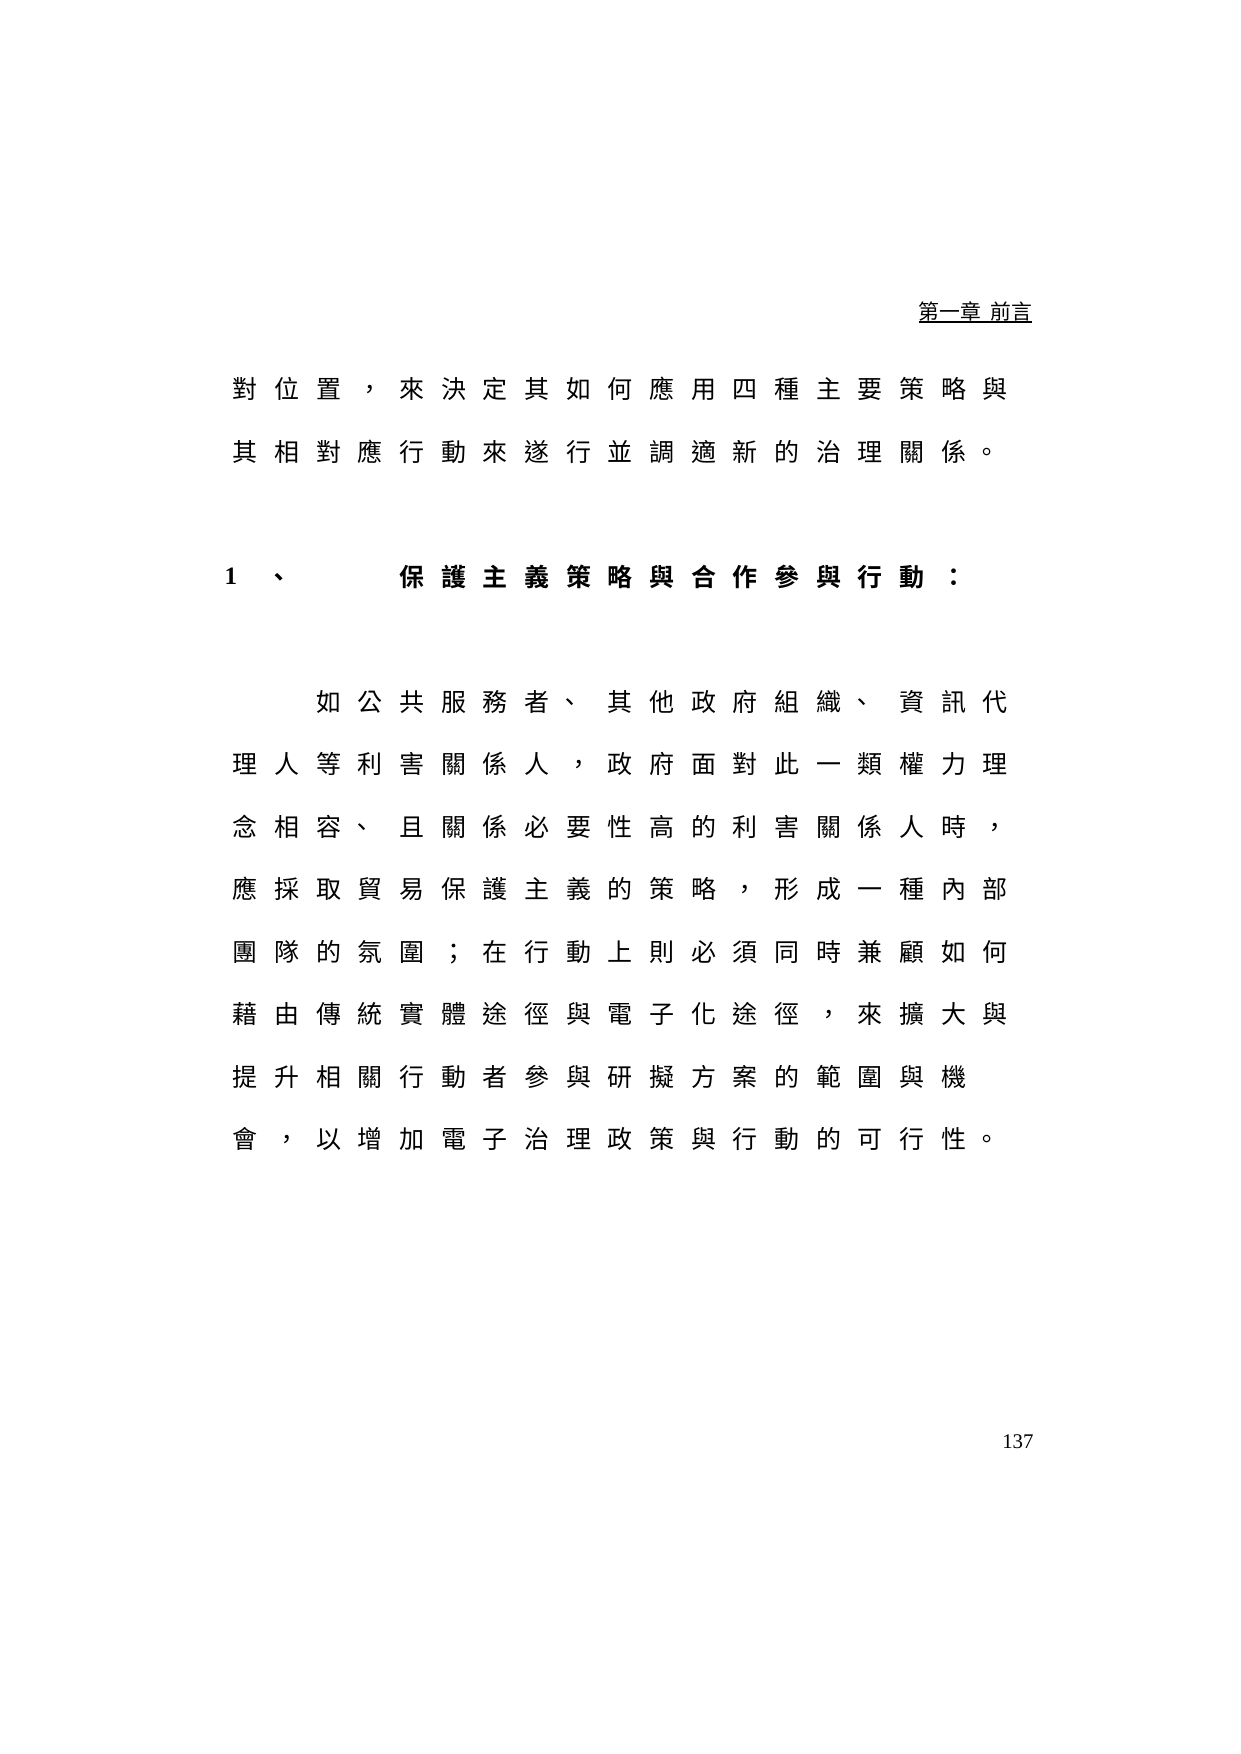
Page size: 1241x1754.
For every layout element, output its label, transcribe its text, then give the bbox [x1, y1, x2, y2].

text 如公共服務者、其他政府組織、資訊代理人等利害關係人，政府面對此一類權力理念相容、且關係必要性高的利害關係人時，應採取貿易保護主義的策略，形成一種內部團隊的氛圍；在行動上則必須同時兼顧如何藉由傳統實體途徑與電子化途徑，來擴大與提升相關行動者參與研擬方案的範圍與機會，以增加電子治理政策與行動的可行性。 [224, 658, 1016, 1158]
list 保護主義策略與合作參與行動： [224, 533, 1016, 596]
text 對位置，來決定其如何應用四種主要策略與其相對應行動來遂行並調適新的治理關係。 [224, 346, 1016, 471]
